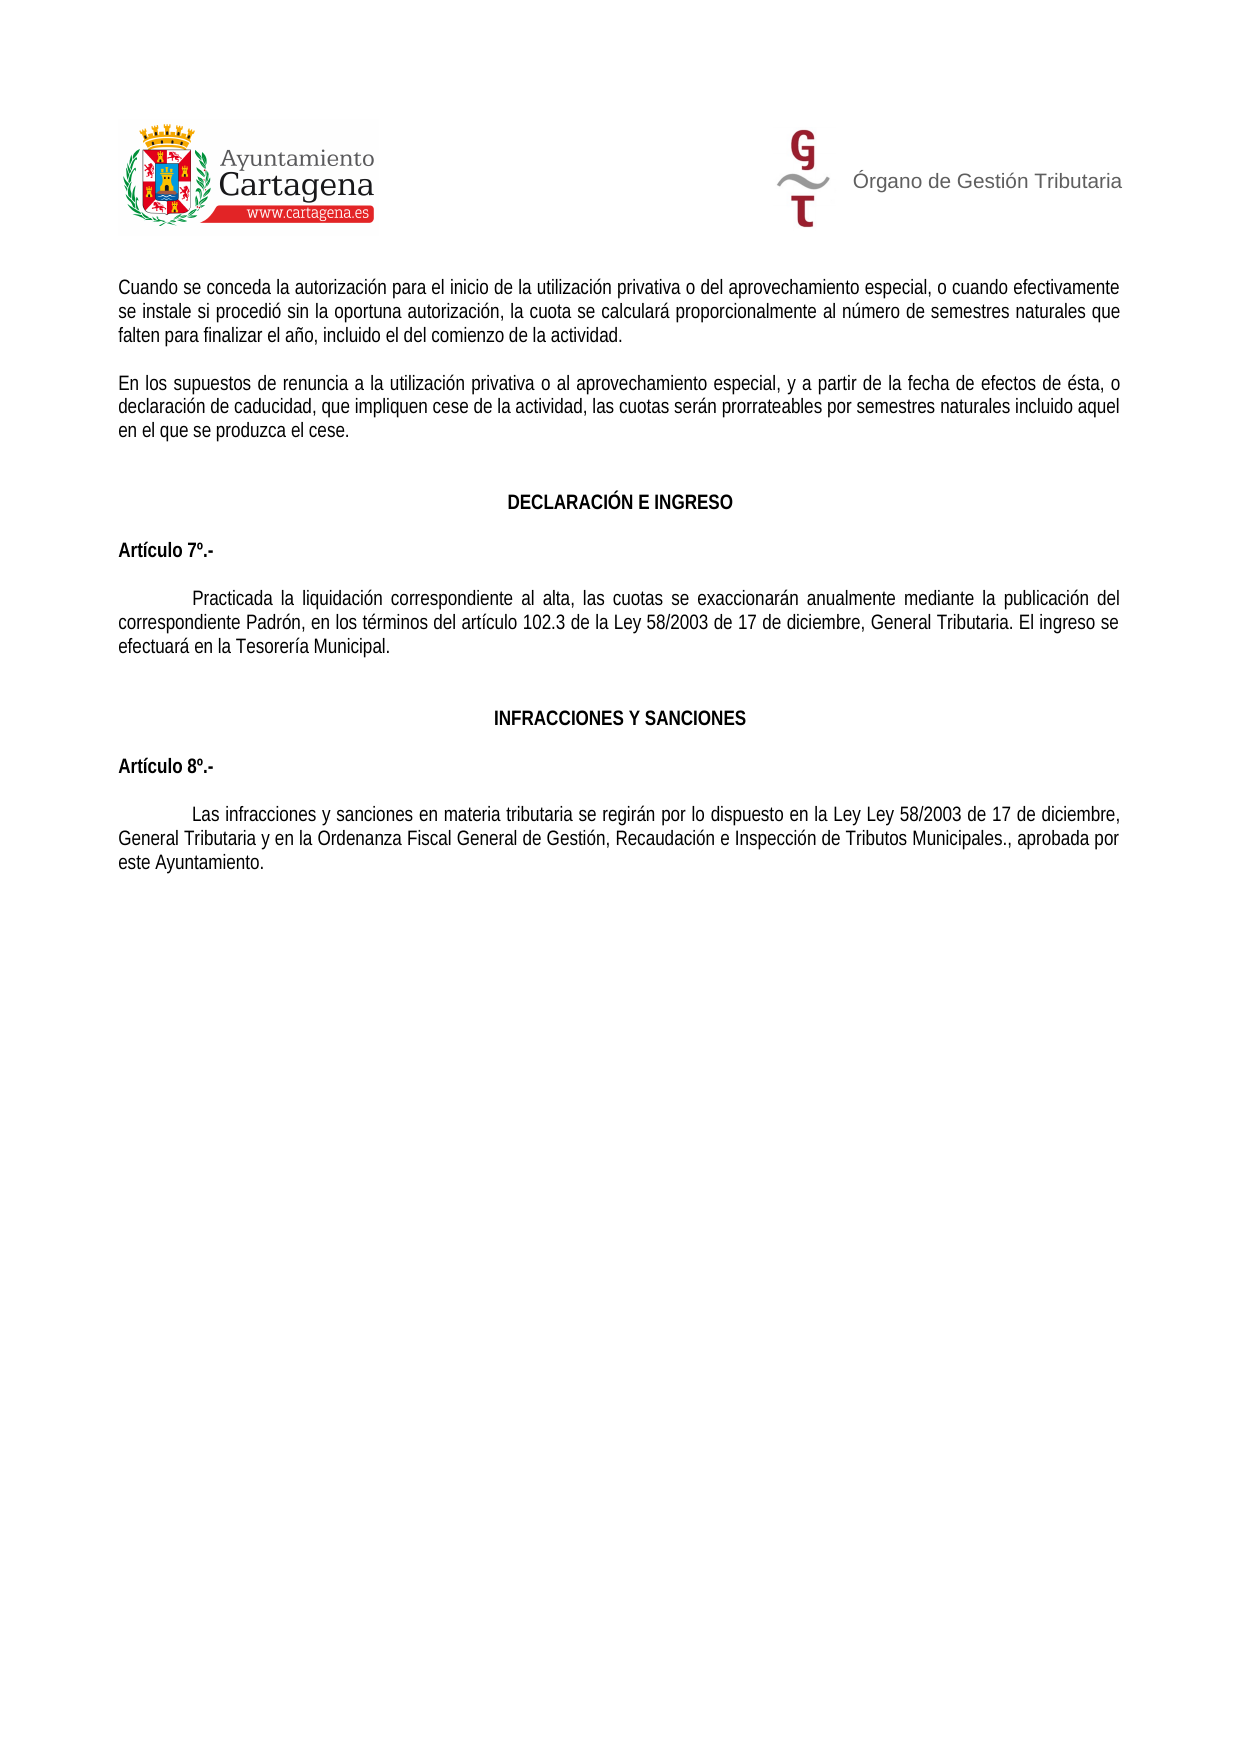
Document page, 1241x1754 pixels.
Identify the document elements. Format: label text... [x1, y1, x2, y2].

text En los supuestos de renuncia a la utilización privativa o al aprovechamiento especial, y a partir de la fecha de efectos de ésta, o declaración de caducidad, que impliquen cese de la actividad, las cuotas serán prorrateables por semestres naturales incluido aquel en el que se produzca el cese. [118, 370, 1122, 442]
text Practicada la liquidación correspondiente al alta, las cuotas se exaccionarán anualmente mediante la publicación del correspondiente Padrón, en los términos del artículo 102.3 de la Ley 58/2003 de 17 de diciembre, General Tributaria. El ingreso se efectuará en la Tesorería Municipal. [118, 586, 1122, 658]
text Cuando se conceda la autorización para el inicio de la utilización privativa o del aprovechamiento especial, o cuando efectivamente se instale si procedió sin la oportuna autorización, la cuota se calculará proporcionalmente al número de semestres naturales que falten para finalizar el año, incluido el del comienzo de la actividad. [118, 274, 1122, 346]
text Las infracciones y sanciones en materia tributaria se regirán por lo dispuesto en la Ley Ley 58/2003 de 17 de diciembre, General Tributaria y en la Ordenanza Fiscal General de Gestión, Recaudación e Inspección de Tributos Municipales., aprobada por este Ayuntamiento. [118, 802, 1122, 873]
text INFRACCIONES Y SANCIONES [118, 706, 1122, 730]
text Artículo 7º.- [118, 538, 1122, 562]
text Artículo 8º.- [118, 754, 1122, 778]
picture [117, 119, 379, 236]
text DECLARACIÓN E INGRESO [118, 490, 1122, 514]
